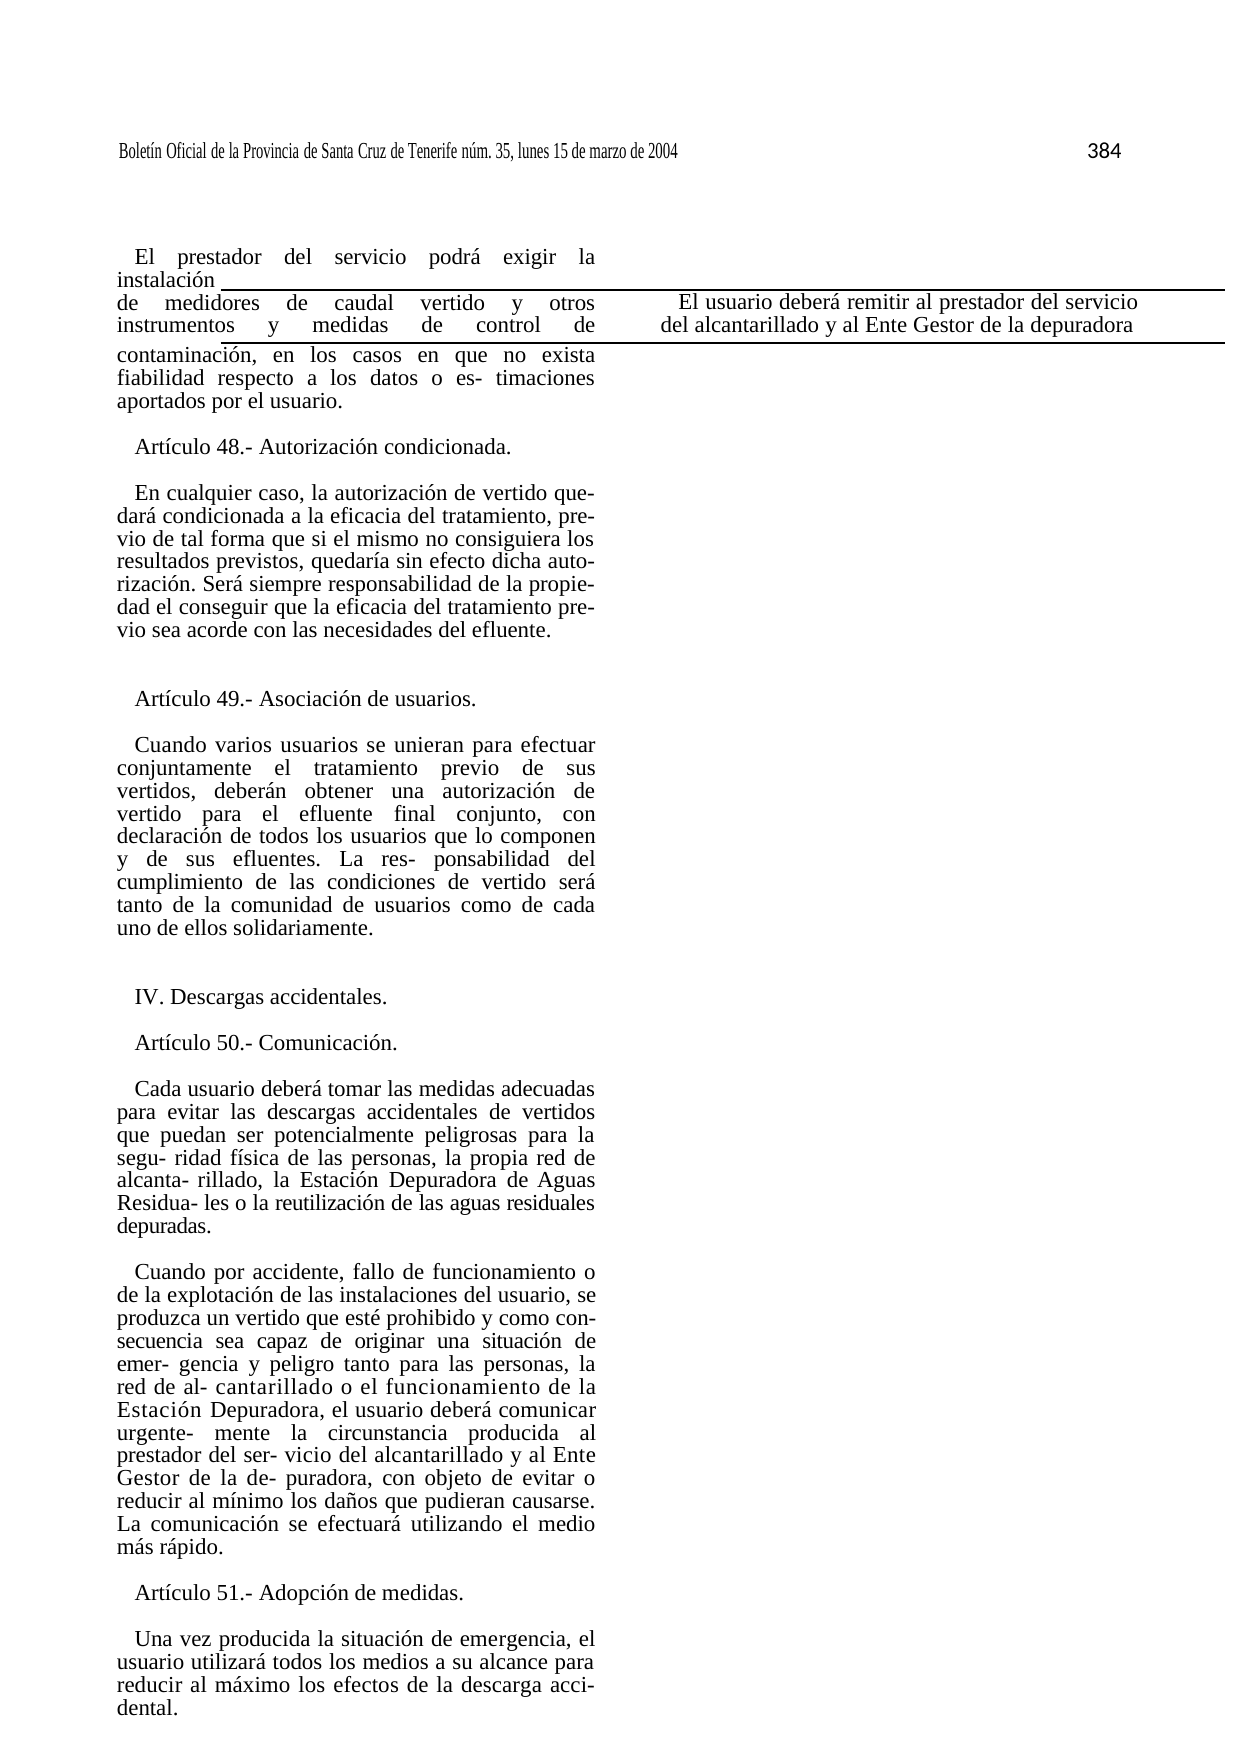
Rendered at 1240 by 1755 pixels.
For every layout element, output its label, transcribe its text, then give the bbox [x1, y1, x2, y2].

text Cada usuario deberá tomar las medidas adecuadas para evitar las descargas accidentales de vertidos que puedan ser potencialmente peligrosas para la segu- ridad física de las personas, la propia red de alcanta- rillado, la Estación Depuradora de Aguas Residua- les o la reutilización de las aguas residuales depuradas. [117, 1078, 595, 1238]
text En cualquier caso, la autorización de vertido que- dará condicionada a la eficacia del tratamiento, pre- vio de tal forma que si el mismo no consiguiera los resultados previstos, quedaría sin efecto dicha auto- rización. Será siempre responsabilidad de la propie- dad el conseguir que la eficacia del tratamiento pre- vio sea acorde con las necesidades del efluente. [117, 482, 595, 642]
text Artículo 49.- Asociación de usuarios. [134, 685, 592, 711]
text El prestador del servicio podrá exigir la instalación de medidores de caudal vertido y otros instrumentos y medidas de control de contaminación, en los casos en que no exista fiabilidad respecto a los datos o es- timaciones aportados por el usuario. [117, 246, 595, 413]
text [660, 269, 1138, 289]
text Cuando varios usuarios se unieran para efectuar conjuntamente el tratamiento previo de sus vertidos, deberán obtener una autorización de vertido para el efluente final conjunto, con declaración de todos los usuarios que lo componen y de sus efluentes. La res- ponsabilidad del cumplimiento de las condiciones de vertido será tanto de la comunidad de usuarios como de cada uno de ellos solidariamente. [117, 734, 596, 940]
text Una vez producida la situación de emergencia, el usuario utilizará todos los medios a su alcance para reducir al máximo los efectos de la descarga acci- dental. [117, 1628, 595, 1719]
text El usuario deberá remitir al prestador del servicio del alcantarillado y al Ente Gestor de la depuradora [660, 291, 1138, 337]
text Artículo 48.- Autorización condicionada. [134, 433, 592, 459]
text Artículo 51.- Adopción de medidas. [134, 1579, 592, 1605]
text Cuando por accidente, fallo de funcionamiento o de la explotación de las instalaciones del usuario, se produzca un vertido que esté prohibido y como con- secuencia sea capaz de originar una situación de emer- gencia y peligro tanto para las personas, la red de al- cantarillado o el funcionamiento de la Estación Depuradora, el usuario deberá comunicar urgente- mente la circunstancia producida al prestador del ser- vicio del alcantarillado y al Ente Gestor de la de- puradora, con objeto de evitar o reducir al mínimo los daños que pudieran causarse. La comunicación se efectuará utilizando el medio más rápido. [117, 1261, 596, 1559]
text IV. Descargas accidentales. Artículo 50.- Comunicación. [134, 983, 404, 1055]
